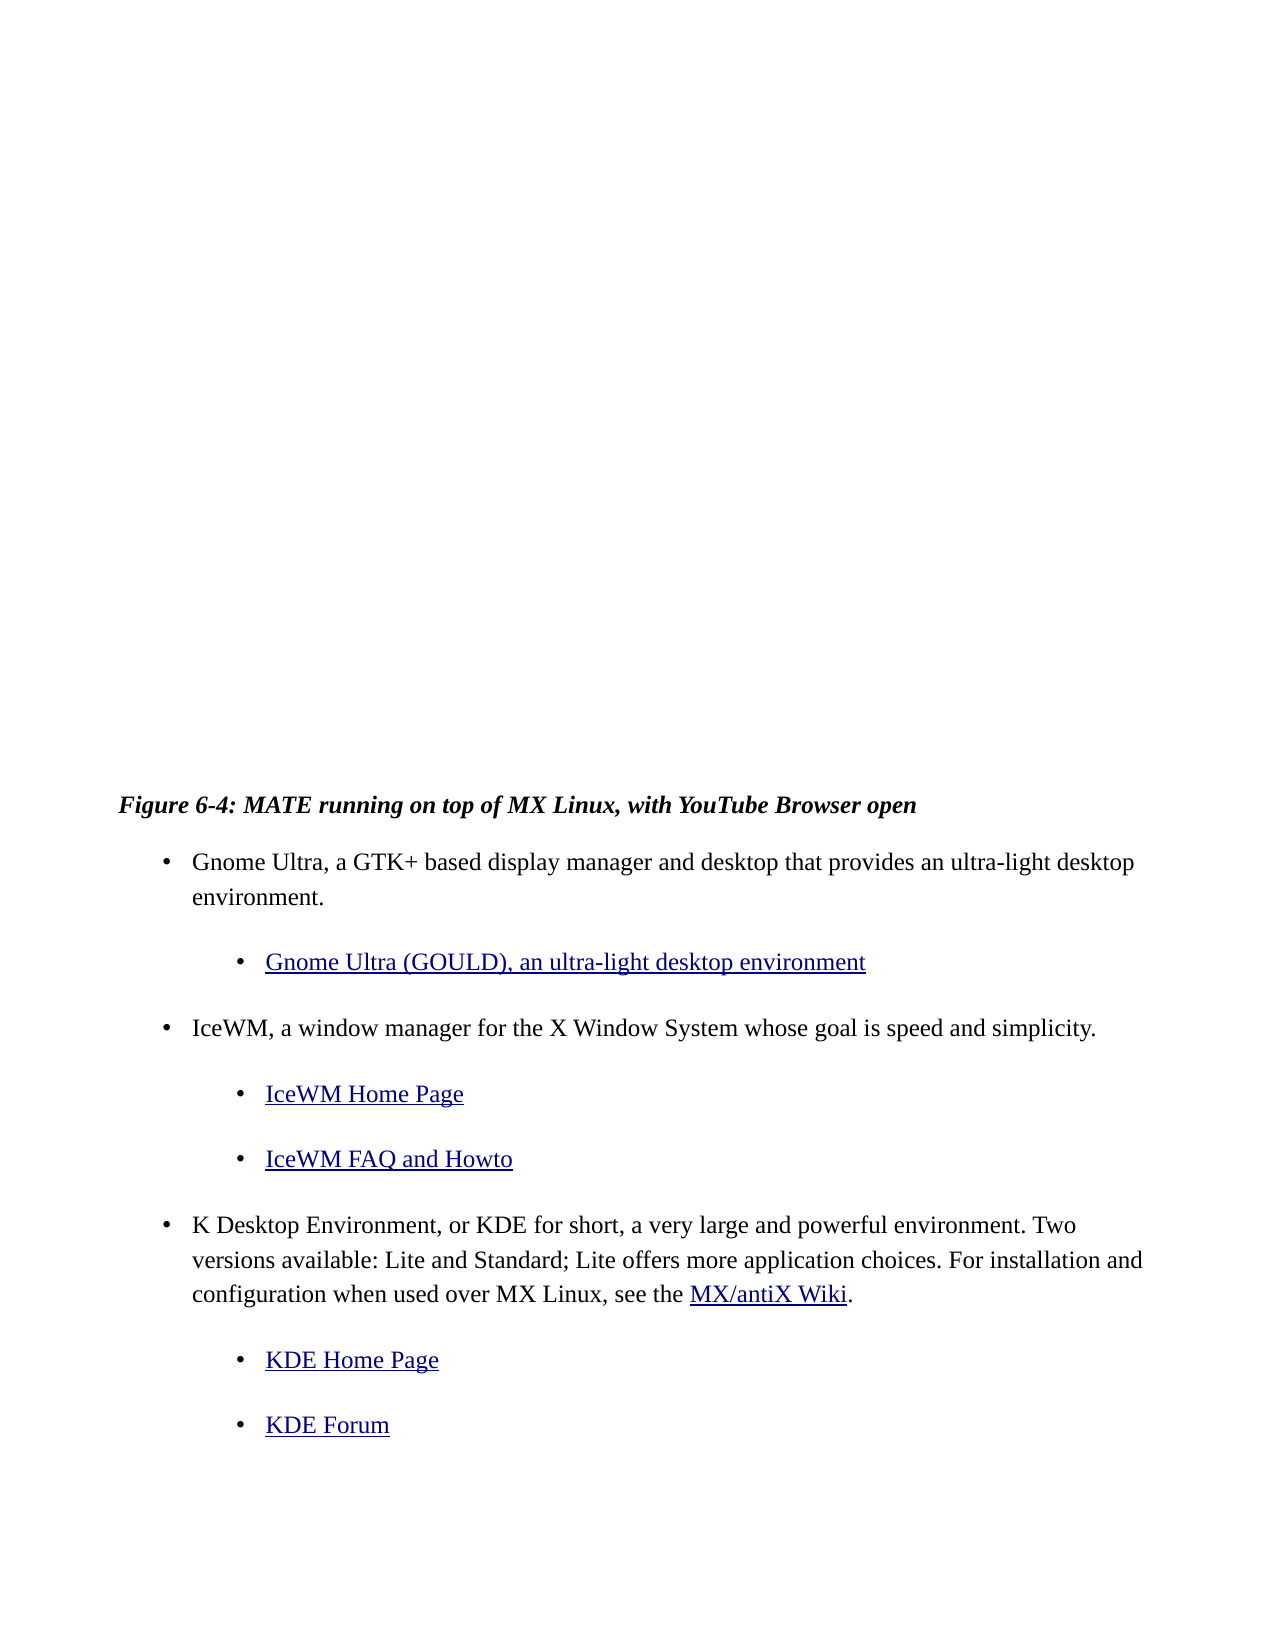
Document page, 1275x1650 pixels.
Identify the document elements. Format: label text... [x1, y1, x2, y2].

list IceWM FAQ and Howto [236, 1144, 1157, 1173]
list KDE Home Page [236, 1345, 1157, 1374]
list K Desktop Environment, or KDE for short, a very large and powerful environment. Two versions available: Lite and Standard; Lite offers more application choices. For installation and configuration when used over MX Linux, see the MX/antiX Wiki. [162, 1210, 1157, 1308]
text Figure 6-4: MATE running on top of MX Linux, with YouTube Browser open [118, 790, 1157, 819]
list Gnome Ultra (GOULD), an ultra-light desktop environment [236, 947, 1157, 976]
list IceWM Home Page [236, 1079, 1157, 1107]
list Gnome Ultra, a GTK+ based display manager and desktop that provides an ultra-light desktop environment. [162, 847, 1157, 910]
list IceWM, a window manager for the X Window System whose goal is speed and simplicity. [162, 1013, 1157, 1042]
list KDE Forum [236, 1411, 1157, 1439]
